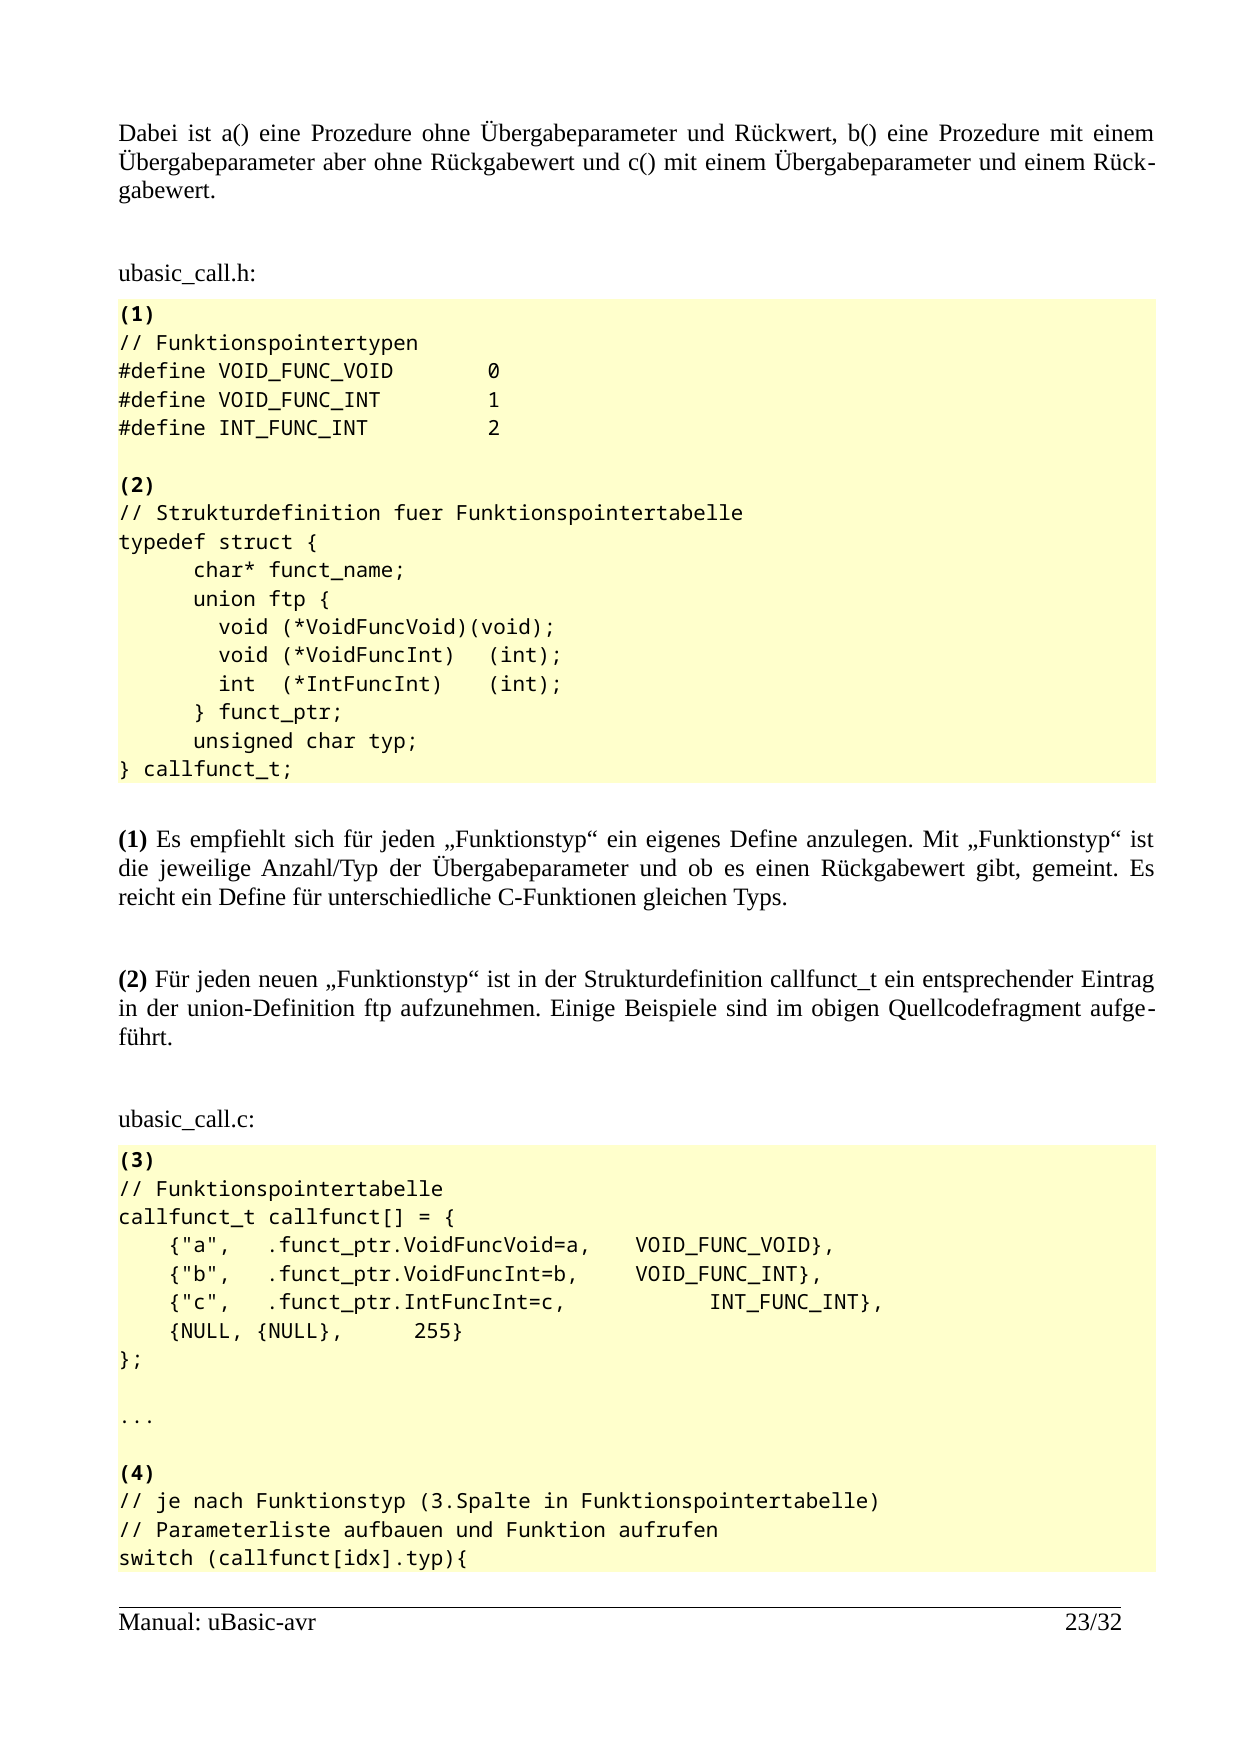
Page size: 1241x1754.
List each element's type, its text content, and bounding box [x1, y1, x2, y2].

text // Funktionspointertabelle [118, 1174, 1156, 1202]
text ubasic_call.c: [118, 1104, 1156, 1133]
text #define VOID_FUNC_INT 1 [118, 385, 1156, 413]
text Dabei ist a() eine Prozedure ohne Übergabeparameter und Rückwert, b() eine Prozedure mit einem Übergabeparameter aber ohne Rückgabewert und c() mit einem Übergabeparameter und einem Rück­gabewert. [118, 118, 1156, 204]
text union ftp { [118, 584, 1156, 612]
text char* funct_name; [118, 555, 1156, 584]
text unsigned char typ; [118, 726, 1156, 754]
text void (*VoidFuncVoid)(void); [118, 612, 1156, 641]
text (2) Für jeden neuen „Funktionstyp“ ist in der Strukturdefinition callfunct_t ein entsprechender Eintrag in der union-Definition ftp aufzunehmen. Einige Beispiele sind im obigen Quellcodefragment aufge­führt. [118, 964, 1156, 1050]
text // je nach Funktionstyp (3.Spalte in Funktionspointertabelle) [118, 1487, 1156, 1515]
text typedef struct { [118, 527, 1156, 555]
text (4) [118, 1458, 1156, 1487]
text (3) [118, 1145, 1156, 1174]
text (2) [118, 470, 1156, 498]
text int (*IntFuncInt) (int); [118, 669, 1156, 697]
text ... [118, 1401, 1156, 1430]
text #define INT_FUNC_INT 2 [118, 413, 1156, 442]
text (1) Es empfiehlt sich für jeden „Funktionstyp“ ein eigenes Define anzulegen. Mit „Funktionstyp“ ist die jeweilige Anzahl/Typ der Übergabeparameter und ob es einen Rückgabewert gibt, gemeint. Es reicht ein Define für unterschiedliche C-Funktionen gleichen Typs. [118, 824, 1156, 910]
text {"a", .funct_ptr.VoidFuncVoid=a, VOID_FUNC_VOID}, [118, 1231, 1156, 1259]
text ubasic_call.h: [118, 258, 1156, 287]
text // Funktionspointertypen [118, 328, 1156, 356]
text callfunct_t callfunct[] = { [118, 1202, 1156, 1231]
text }; [118, 1344, 1156, 1373]
text switch (callfunct[idx].typ){ [118, 1543, 1156, 1572]
text // Parameterliste aufbauen und Funktion aufrufen [118, 1515, 1156, 1543]
text (1) [118, 299, 1156, 328]
text {"c", .funct_ptr.IntFuncInt=c, INT_FUNC_INT}, [118, 1287, 1156, 1316]
text } callfunct_t; [118, 754, 1156, 783]
text } funct_ptr; [118, 697, 1156, 726]
text // Strukturdefinition fuer Funktionspointertabelle [118, 498, 1156, 527]
text void (*VoidFuncInt) (int); [118, 641, 1156, 669]
text {NULL, {NULL}, 255} [118, 1316, 1156, 1344]
text #define VOID_FUNC_VOID 0 [118, 356, 1156, 385]
text {"b", .funct_ptr.VoidFuncInt=b, VOID_FUNC_INT}, [118, 1259, 1156, 1287]
